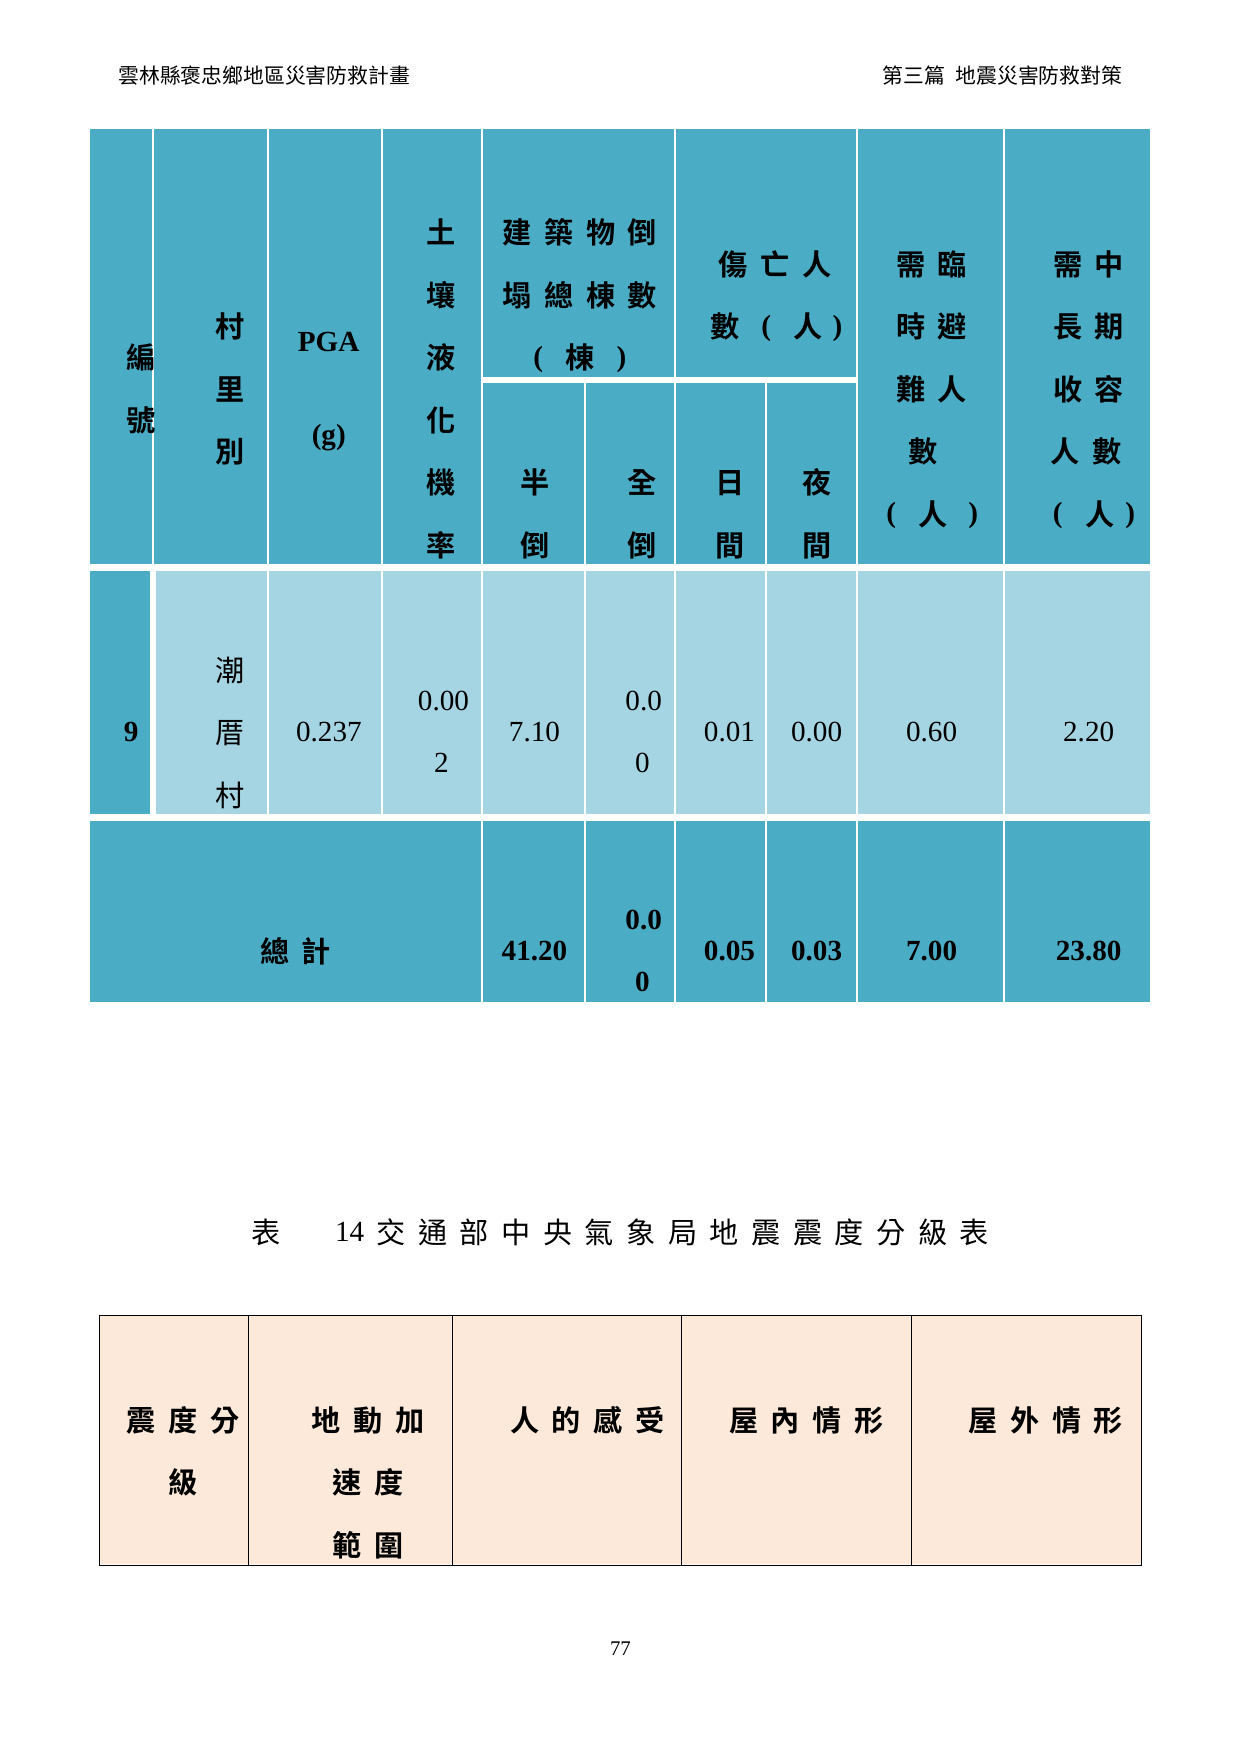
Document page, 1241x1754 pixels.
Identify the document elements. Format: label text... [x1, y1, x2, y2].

table_header 震度分級 [100, 1316, 248, 1564]
table_header 需中長期收容人數(人) [1005, 129, 1150, 564]
table_cell 0.60 [858, 571, 1003, 814]
table_cell 9 [90, 571, 150, 814]
table_cell 全倒 [586, 383, 674, 564]
table_cell 0.00 [586, 571, 674, 814]
table_header 屋內情形 [682, 1316, 911, 1564]
table_cell 半倒 [483, 383, 584, 564]
table_header 編號 [90, 129, 152, 564]
table_cell 0.05 [676, 821, 765, 1002]
text 表 14交通部中央氣象局地震震度分級表 [120, 1189, 1120, 1252]
table_cell 日間 [676, 383, 765, 564]
table_cell 7.10 [483, 571, 584, 814]
table_header 建築物倒塌總棟數(棟) [483, 129, 674, 377]
table_header 需臨時避難人數(人) [858, 129, 1003, 564]
table_cell 總計 [90, 821, 481, 1002]
table_cell 7.00 [858, 821, 1003, 1002]
table_cell 0.00 [586, 821, 674, 1002]
table_header 人的感受 [453, 1316, 681, 1564]
table_cell 0.002 [383, 571, 481, 814]
table_cell 0.01 [676, 571, 765, 814]
table_header 村里別 [154, 129, 267, 564]
table_cell 0.00 [767, 571, 856, 814]
table_cell 41.20 [483, 821, 584, 1002]
table_header 土壤液化機率 [383, 129, 481, 564]
table_header PGA (g) [269, 129, 381, 564]
table_header 傷亡人數(人) [676, 129, 856, 377]
table_cell 0.237 [269, 571, 381, 814]
table_cell 潮厝村 [156, 571, 267, 814]
table_cell 0.03 [767, 821, 856, 1002]
table_header 屋外情形 [912, 1316, 1141, 1564]
table_cell 23.80 [1005, 821, 1150, 1002]
table_cell 夜間 [767, 383, 856, 564]
table_header 地動加速度 範圍 [249, 1316, 452, 1564]
table_cell 2.20 [1005, 571, 1150, 814]
